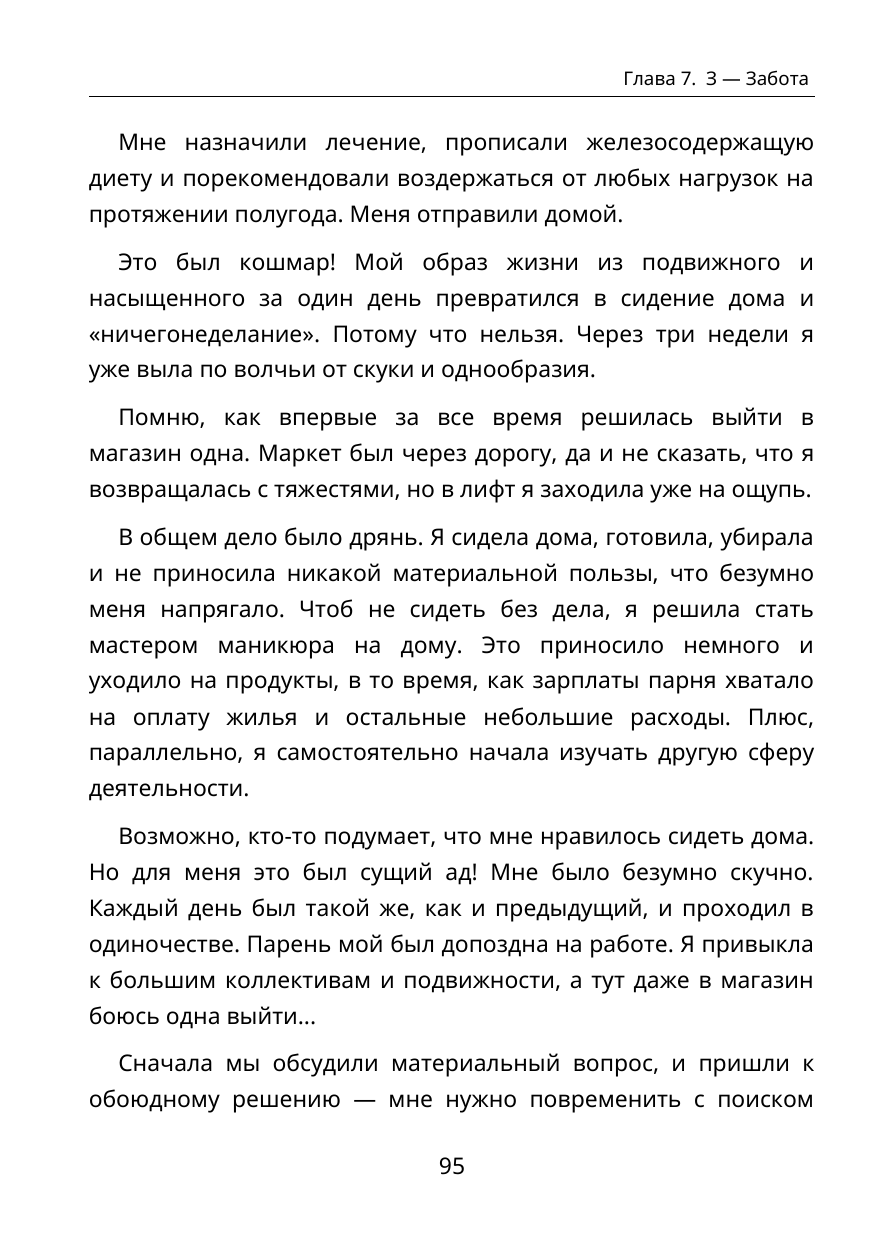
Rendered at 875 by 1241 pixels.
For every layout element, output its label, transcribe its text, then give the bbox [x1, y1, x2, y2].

text Сначала мы обсудили материальный вопрос, и пришли к обоюдному решению — мне нужно повременить с поиском [88, 1047, 815, 1114]
text Помню, как впервые за все время решилась выйти в магазин одна. Маркет был через дорогу, да и не сказать, что я возвращалась с тяжестями, но в лифт я заходила уже на ощупь. [88, 401, 815, 504]
text Возможно, кто-то подумает, что мне нравилось сидеть дома. Но для меня это был сущий ад! Мне было безумно скучно. Каждый день был такой же, как и предыдущий, и проходил в одиночестве. Парень мой был допоздна на работе. Я привыкла к большим коллективам и подвижности, а тут даже в магазин боюсь одна выйти... [88, 820, 815, 1031]
text Мне назначили лечение, прописали железосодержащую диету и порекомендовали воздержаться от любых нагрузок на протяжении полугода. Меня отправили домой. [88, 126, 815, 229]
text В общем дело было дрянь. Я сидела дома, готовила, убирала и не приносила никакой материальной пользы, что безумно меня напрягало. Чтоб не сидеть без дела, я решила стать мастером маникюра на дому. Это приносило немного и уходило на продукты, в то время, как зарплаты парня хватало на оплату жилья и остальные небольшие расходы. Плюс, параллельно, я самостоятельно начала изучать другую сферу деятельности. [88, 521, 815, 803]
text Это был кошмар! Мой образ жизни из подвижного и насыщенного за один день превратился в сидение дома и «ничегонеделание». Потому что нельзя. Через три недели я уже выла по волчьи от скуки и однообразия. [88, 246, 815, 385]
